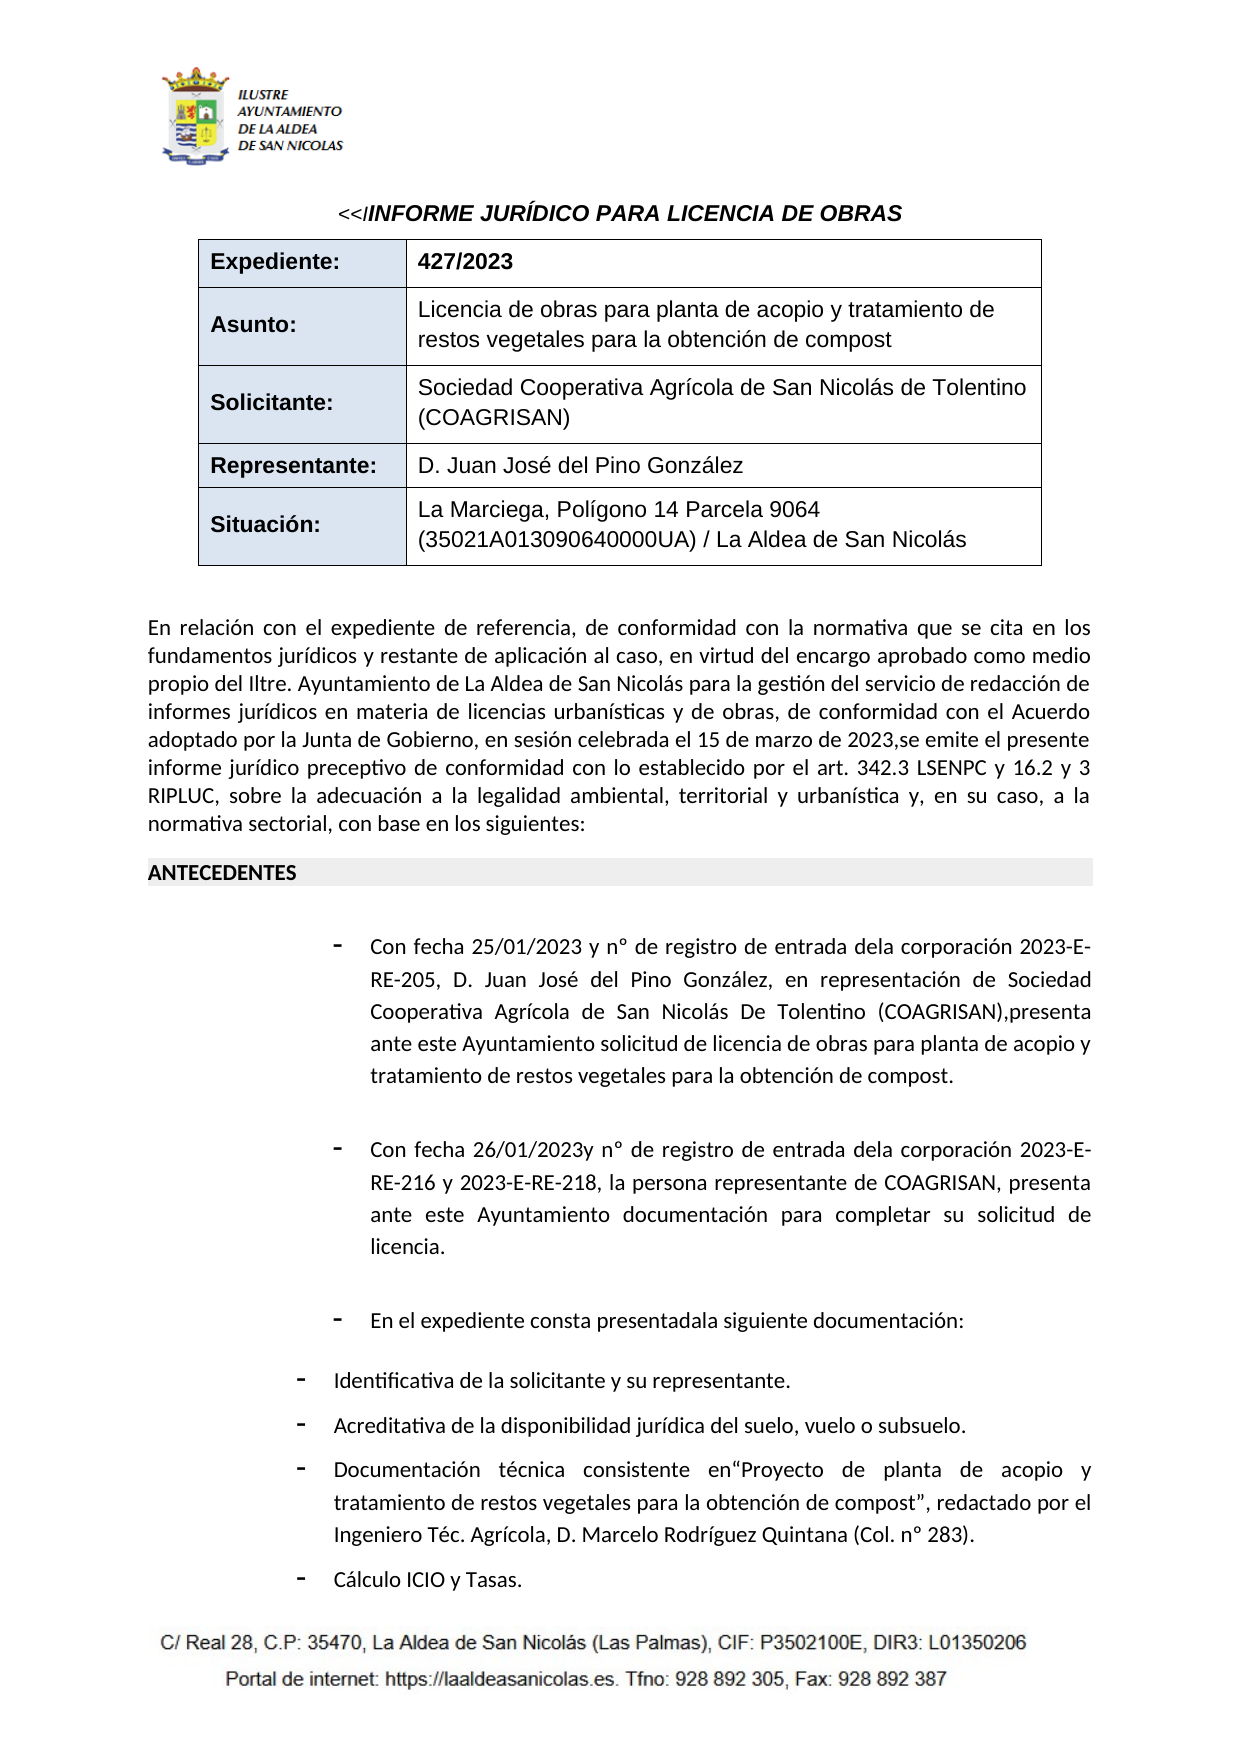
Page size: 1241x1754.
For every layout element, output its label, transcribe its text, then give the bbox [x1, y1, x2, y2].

list En el expediente consta presentadala siguiente documentación: [333, 1306, 1093, 1335]
list Identificativa de la solicitante y su representante. [296, 1366, 1093, 1395]
text En relación con el expediente de referencia, de conformidad con la normativa que se cita en los fundamentos jurídicos y restante de aplicación al caso, en virtud del encargo aprobado como medio propio del Iltre. Ayuntamiento de La Aldea de San Nicolás para la gestión del servicio de redacción de informes jurídicos en materia de licencias urbanísticas y de obras, de conformidad con el Acuerdo adoptado por la Junta de Gobierno, en sesión celebrada el 15 de marzo de 2023,se emite el presente informe jurídico preceptivo de conformidad con lo establecido por el art. 342.3 LSENPC y 16.2 y 3 RIPLUC, sobre la adecuación a la legalidad ambiental, territorial y urbanística y, en su caso, a la normativa sectorial, con base en los siguientes: [148, 613, 1093, 837]
table_cell Solicitante: [199, 366, 406, 443]
list Acreditativa de la disponibilidad jurídica del suelo, vuelo o subsuelo. [296, 1411, 1093, 1439]
picture [148, 59, 359, 173]
table_cell Licencia de obras para planta de acopio y tratamiento de restos vegetales para la obtención de compost [407, 288, 1041, 365]
list Con fecha 25/01/2023 y nº de registro de entrada dela corporación 2023-E-RE-205, D. Juan José del Pino González, en representación de Sociedad Cooperativa Agrícola de San Nicolás De Tolentino (COAGRISAN),presenta ante este Ayuntamiento solicitud de licencia de obras para planta de acopio y tratamiento de restos vegetales para la obtención de compost. [333, 932, 1093, 1089]
table_header 427/2023 [407, 240, 1041, 287]
table_cell Asunto: [199, 288, 406, 365]
text <<IINFORME JURÍDICO PARA LICENCIA DE OBRAS [148, 200, 1093, 226]
picture [148, 1626, 1034, 1695]
table_cell Representante: [199, 444, 406, 487]
list Documentación técnica consistente en“Proyecto de planta de acopio y tratamiento de restos vegetales para la obtención de compost”, redactado por el Ingeniero Téc. Agrícola, D. Marcelo Rodríguez Quintana (Col. nº 283). [296, 1456, 1093, 1549]
table_cell Situación: [199, 488, 406, 565]
list Con fecha 26/01/2023y nº de registro de entrada dela corporación 2023-E-RE-216 y 2023-E-RE-218, la persona representante de COAGRISAN, presenta ante este Ayuntamiento documentación para completar su solicitud de licencia. [333, 1135, 1093, 1261]
table_cell Sociedad Cooperativa Agrícola de San Nicolás de Tolentino (COAGRISAN) [407, 366, 1041, 443]
table_cell D. Juan José del Pino González [407, 444, 1041, 487]
table_cell La Marciega, Polígono 14 Parcela 9064 (35021A013090640000UA) / La Aldea de San Nicolás [407, 488, 1041, 565]
list Cálculo ICIO y Tasas. [296, 1565, 1093, 1593]
subtitle ANTECEDENTES [148, 858, 1093, 886]
table_header Expediente: [199, 240, 406, 287]
